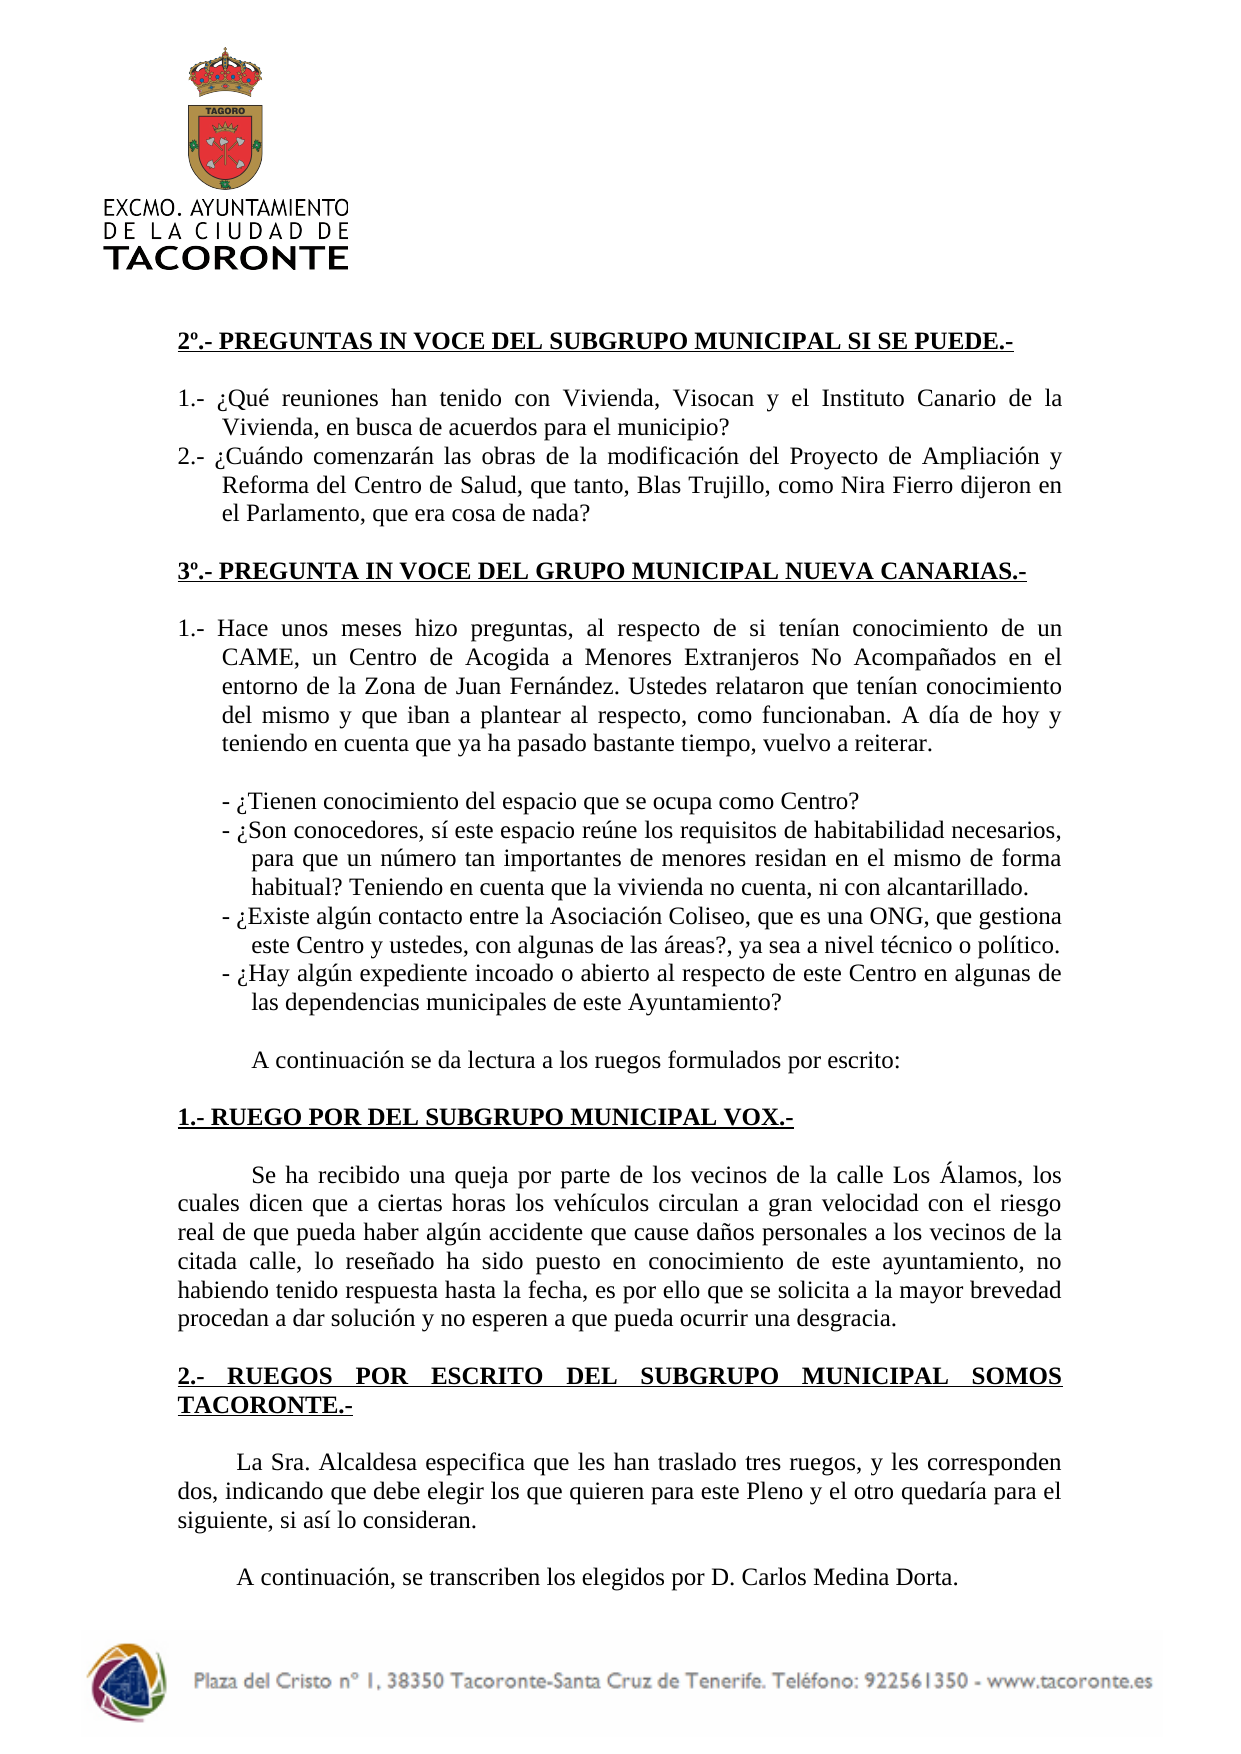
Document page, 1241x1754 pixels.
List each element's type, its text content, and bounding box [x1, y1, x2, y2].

text - ¿Hay algún expediente incoado o abierto al respecto de este Centro en algunas de las dependencias municipales de este Ayuntamiento? [222, 958, 1063, 1016]
text 1.- RUEGO POR DEL SUBGRUPO MUNICIPAL VOX.- [177, 1102, 1063, 1131]
picture [80, 1630, 1163, 1737]
text - ¿Son conocedores, sí este espacio reúne los requisitos de habitabilidad necesarios, para que un número tan importantes de menores residan en el mismo de forma habitual? Teniendo en cuenta que la vivienda no cuenta, ni con alcantarillado. [222, 815, 1063, 901]
text - ¿Existe algún contacto entre la Asociación Coliseo, que es una ONG, que gestiona este Centro y ustedes, con algunas de las áreas?, ya sea a nivel técnico o político. [222, 901, 1063, 958]
text 1.- ¿Qué reuniones han tenido con Vivienda, Visocan y el Instituto Canario de la Vivienda, en busca de acuerdos para el municipio? [177, 383, 1063, 441]
text 2.- ¿Cuándo comenzarán las obras de la modificación del Proyecto de Ampliación y Reforma del Centro de Salud, que tanto, Blas Trujillo, como Nira Fierro dijeron en el Parlamento, que era cosa de nada? [177, 441, 1063, 527]
text - ¿Tienen conocimiento del espacio que se ocupa como Centro? [222, 786, 1063, 815]
text A continuación se da lectura a los ruegos formulados por escrito: [177, 1045, 1063, 1073]
picture [103, 47, 348, 270]
text 1.- Hace unos meses hizo preguntas, al respecto de si tenían conocimiento de un CAME, un Centro de Acogida a Menores Extranjeros No Acompañados en el entorno de la Zona de Juan Fernández. Ustedes relataron que tenían conocimiento del mismo y que iban a plantear al respecto, como funcionaban. A día de hoy y teniendo en cuenta que ya ha pasado bastante tiempo, vuelvo a reiterar. [177, 613, 1063, 757]
text 3º.- PREGUNTA IN VOCE DEL GRUPO MUNICIPAL NUEVA CANARIAS.- [177, 556, 1063, 585]
text A continuación, se transcriben los elegidos por D. Carlos Medina Dorta. [177, 1562, 1063, 1591]
text 2.- RUEGOS POR ESCRITO DEL SUBGRUPO MUNICIPAL SOMOS [177, 1361, 1063, 1386]
text TACORONTE.- [177, 1387, 1063, 1418]
text Se ha recibido una queja por parte de los vecinos de la calle Los Álamos, los cuales dicen que a ciertas horas los vehículos circulan a gran velocidad con el riesgo real de que pueda haber algún accidente que cause daños personales a los vecinos de la citada calle, lo reseñado ha sido puesto en conocimiento de este ayuntamiento, no habiendo tenido respuesta hasta la fecha, es por ello que se solicita a la mayor brevedad procedan a dar solución y no esperen a que pueda ocurrir una desgracia. [177, 1160, 1063, 1332]
text La Sra. Alcaldesa especifica que les han traslado tres ruegos, y les corresponden dos, indicando que debe elegir los que quieren para este Pleno y el otro quedaría para el siguiente, si así lo consideran. [177, 1447, 1063, 1533]
text 2º.- PREGUNTAS IN VOCE DEL SUBGRUPO MUNICIPAL SI SE PUEDE.- [177, 326, 1063, 355]
